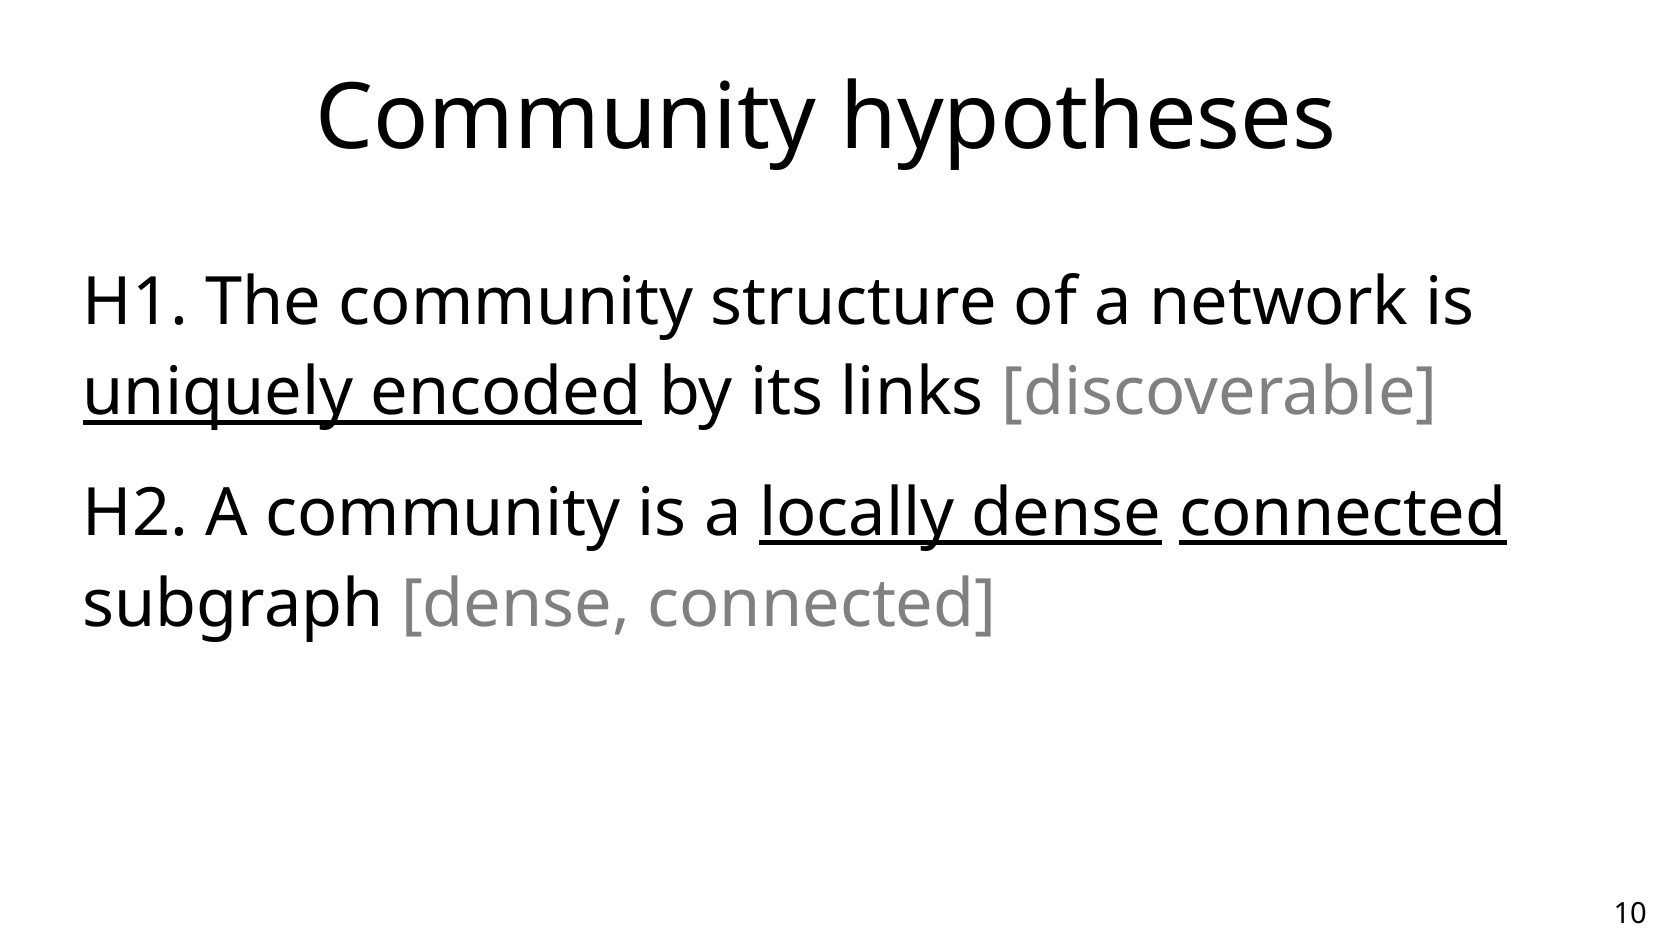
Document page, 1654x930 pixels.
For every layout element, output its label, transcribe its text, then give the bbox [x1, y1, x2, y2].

list H1. The community structure of a network is uniquely encoded by its links [discoverable] H2. A community is a locally dense connected subgraph [dense, connected] [82, 252, 1571, 793]
title Community hypotheses [82, 1, 1571, 225]
